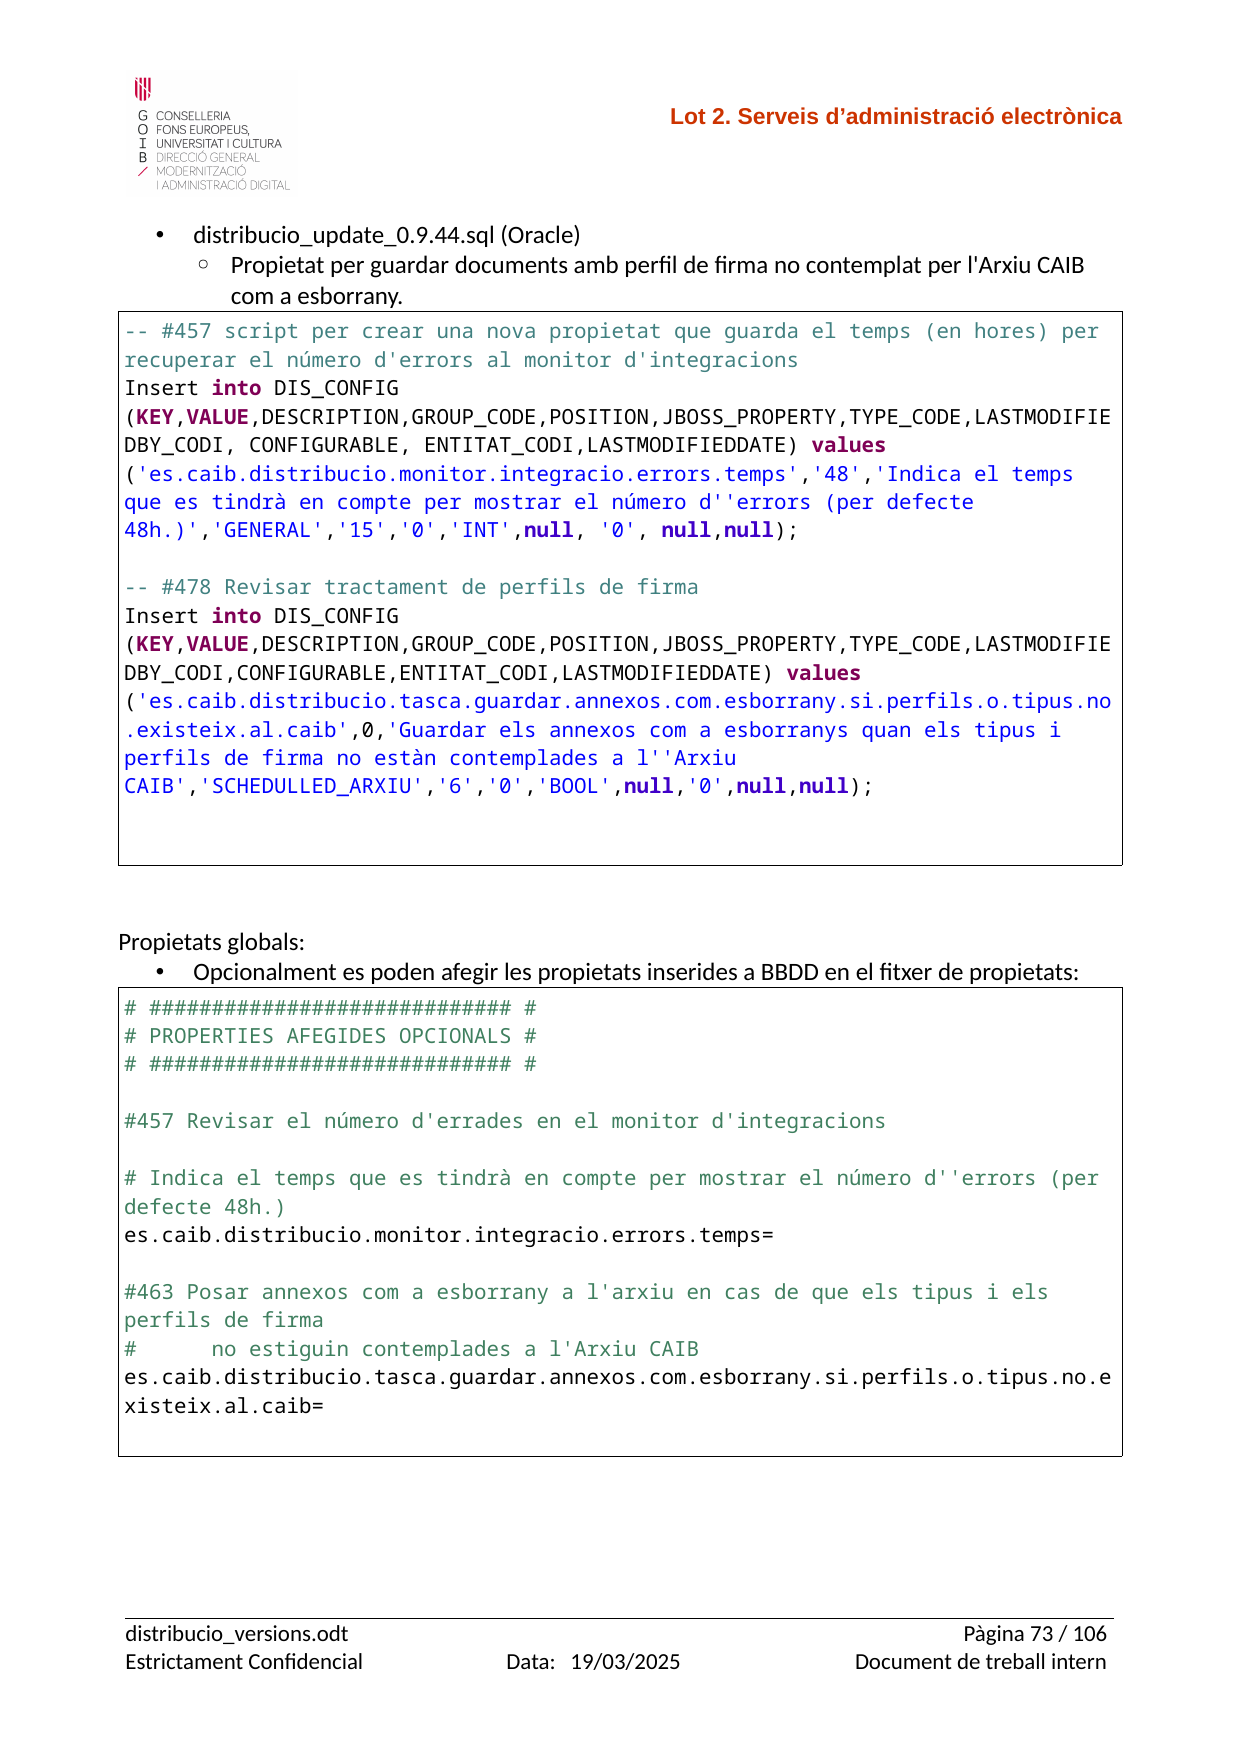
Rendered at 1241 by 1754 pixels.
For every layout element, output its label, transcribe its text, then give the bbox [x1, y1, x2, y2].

picture [126, 70, 299, 197]
list Propietat per guardar documents amb perfil de firma no contemplat per l'Arxiu CAIB com a esborrany. [193, 250, 1122, 311]
table_header # ############################# # # PROPERTIES AFEGIDES OPCIONALS # # ############################# # #457 Revisar el número d'errades en el monitor d'integracions # Indica el temps que es tindrà en compte per mostrar el número d''errors (per defecte 48h.) es.caib.distribucio.monitor.integracio.errors.temps= #463 Posar annexos com a esborrany a l'arxiu en cas de que els tipus i els perfils de firma # no estiguin contemplades a l'Arxiu CAIB es.caib.distribucio.tasca.guardar.annexos.com.esborrany.si.perfils.o.tipus.no.existeix.al.caib= [119, 988, 1122, 1456]
list Opcionalment es poden afegir les propietats inserides a BBDD en el fitxer de propietats: [156, 956, 1122, 987]
table_header -- #457 script per crear una nova propietat que guarda el temps (en hores) per recuperar el número d'errors al monitor d'integracions Insert into DIS_CONFIG (KEY,VALUE,DESCRIPTION,GROUP_CODE,POSITION,JBOSS_PROPERTY,TYPE_CODE,LASTMODIFIEDBY_CODI, CONFIGURABLE, ENTITAT_CODI,LASTMODIFIEDDATE) values ('es.caib.distribucio.monitor.integracio.errors.temps','48','Indica el temps que es tindrà en compte per mostrar el número d''errors (per defecte 48h.)','GENERAL','15','0','INT',null, '0', null,null); -- #478 Revisar tractament de perfils de firma Insert into DIS_CONFIG (KEY,VALUE,DESCRIPTION,GROUP_CODE,POSITION,JBOSS_PROPERTY,TYPE_CODE,LASTMODIFIEDBY_CODI,CONFIGURABLE,ENTITAT_CODI,LASTMODIFIEDDATE) values ('es.caib.distribucio.tasca.guardar.annexos.com.esborrany.si.perfils.o.tipus.no.existeix.al.caib',0,'Guardar els annexos com a esborranys quan els tipus i perfils de firma no estàn contemplades a l''Arxiu CAIB','SCHEDULLED_ARXIU','6','0','BOOL',null,'0',null,null); [119, 312, 1122, 865]
list distribucio_update_0.9.44.sql (Oracle) [156, 219, 1122, 250]
text Propietats globals: [118, 926, 1122, 956]
